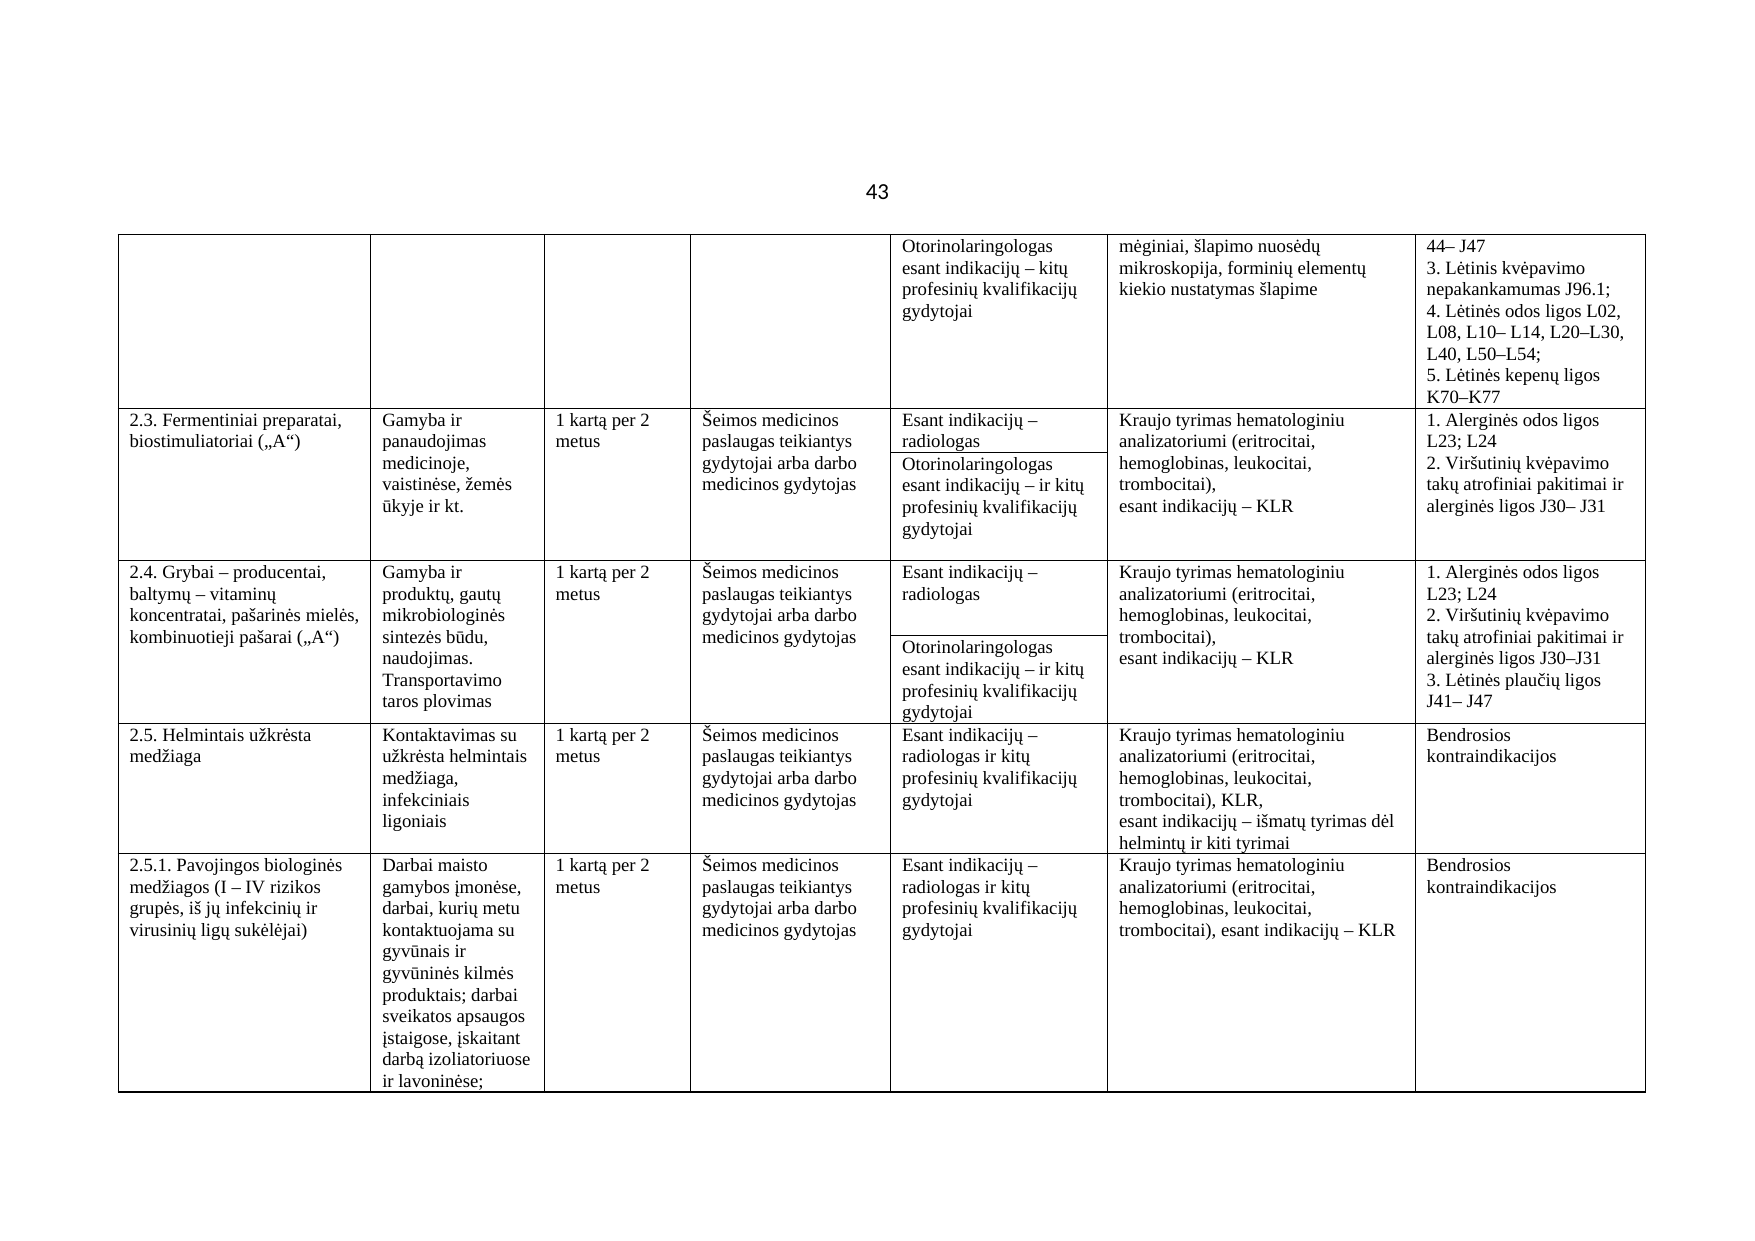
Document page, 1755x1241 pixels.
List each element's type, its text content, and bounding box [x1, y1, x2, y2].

table_cell [1646, 452, 1650, 560]
table_cell [1646, 408, 1650, 452]
table_cell [119, 235, 370, 407]
table_cell 2.3. Fermentiniai preparatai, biostimuliatoriai („A“) [119, 409, 370, 560]
table_cell Bendrosios kontraindikacijos [1416, 724, 1645, 853]
table_cell Darbai maisto gamybos įmonėse, darbai, kurių metu kontaktuojama su gyvūnais ir gyvūninės kilmės produktais; darbai sveikatos apsaugos įstaigose, įskaitant darbą izoliatoriuose ir lavoninėse; [371, 854, 544, 1091]
table_cell Kraujo tyrimas hematologiniu analizatoriumi (eritrocitai, hemoglobinas, leukocitai, trombocitai), esant indikacijų – KLR [1108, 854, 1415, 1091]
table_cell 2.5. Helmintais užkrėsta medžiaga [119, 724, 370, 853]
table_cell Kraujo tyrimas hematologiniu analizatoriumi (eritrocitai, hemoglobinas, leukocitai, trombocitai), KLR, esant indikacijų – išmatų tyrimas dėl helmintų ir kiti tyrimai [1108, 724, 1415, 853]
table_cell 1 kartą per 2 metus [545, 724, 690, 853]
table_cell Esant indikacijų – radiologas [891, 561, 1107, 635]
table_cell [545, 235, 690, 407]
table_cell [371, 235, 544, 407]
table_cell 1 kartą per 2 metus [545, 561, 690, 723]
table_cell Šeimos medicinos paslaugas teikiantys gydytojai arba darbo medicinos gydytojas [691, 854, 890, 1091]
table_cell Esant indikacijų – radiologas ir kitų profesinių kvalifikacijų gydytojai [891, 724, 1107, 853]
table_cell 2.5.1. Pavojingos biologinės medžiagos (I – IV rizikos grupės, iš jų infekcinių ir virusinių ligų sukėlėjai) [119, 854, 370, 1091]
table_cell Šeimos medicinos paslaugas teikiantys gydytojai arba darbo medicinos gydytojas [691, 409, 890, 560]
table_cell [691, 235, 890, 407]
table_cell 1 kartą per 2 metus [545, 409, 690, 560]
table_cell 2.4. Grybai – producentai, baltymų – vitaminų koncentratai, pašarinės mielės, kombinuotieji pašarai („A“) [119, 561, 370, 723]
table_cell Esant indikacijų – radiologas ir kitų profesinių kvalifikacijų gydytojai [891, 854, 1107, 1091]
table_cell Otorinolaringologas esant indikacijų – ir kitų profesinių kvalifikacijų gydytojai [891, 636, 1107, 723]
table_cell Gamyba ir panaudojimas medicinoje, vaistinėse, žemės ūkyje ir kt. [371, 409, 544, 560]
table_cell Esant indikacijų – radiologas [891, 409, 1107, 452]
table_cell Šeimos medicinos paslaugas teikiantys gydytojai arba darbo medicinos gydytojas [691, 724, 890, 853]
table_cell Kontaktavimas su užkrėsta helmintais medžiaga, infekciniais ligoniais [371, 724, 544, 853]
table_cell Kraujo tyrimas hematologiniu analizatoriumi (eritrocitai, hemoglobinas, leukocitai, trombocitai), esant indikacijų – KLR [1108, 561, 1415, 723]
table_cell Gamyba ir produktų, gautų mikrobiologinės sintezės būdu, naudojimas. Transportavimo taros plovimas [371, 561, 544, 723]
table_cell 1. Alerginės odos ligos L23; L24 2. Viršutinių kvėpavimo takų atrofiniai pakitimai ir alerginės ligos J30–J31 3. Lėtinės plaučių ligos J41– J47 [1416, 561, 1645, 723]
table_cell 1 kartą per 2 metus [545, 854, 690, 1091]
table_cell [1646, 723, 1650, 853]
table_cell Bendrosios kontraindikacijos [1416, 854, 1645, 1091]
table_cell [1646, 635, 1650, 723]
table_cell Šeimos medicinos paslaugas teikiantys gydytojai arba darbo medicinos gydytojas [691, 561, 890, 723]
table_cell Kraujo tyrimas hematologiniu analizatoriumi (eritrocitai, hemoglobinas, leukocitai, trombocitai), esant indikacijų – KLR [1108, 409, 1415, 560]
table_cell 1. Alerginės odos ligos L23; L24 2. Viršutinių kvėpavimo takų atrofiniai pakitimai ir alerginės ligos J30– J31 [1416, 409, 1645, 560]
table_cell mėginiai, šlapimo nuosėdų mikroskopija, forminių elementų kiekio nustatymas šlapime [1108, 235, 1415, 407]
table_cell 44– J47 3. Lėtinis kvėpavimo nepakankamumas J96.1; 4. Lėtinės odos ligos L02, L08, L10– L14, L20–L30, L40, L50–L54; 5. Lėtinės kepenų ligos K70–K77 [1416, 235, 1645, 407]
table_cell [1646, 853, 1650, 1091]
table_cell Otorinolaringologas esant indikacijų – kitų profesinių kvalifikacijų gydytojai [891, 235, 1107, 407]
table_cell Otorinolaringologas esant indikacijų – ir kitų profesinių kvalifikacijų gydytojai [891, 453, 1107, 560]
table_cell [1646, 560, 1650, 635]
table_cell [1646, 234, 1650, 407]
